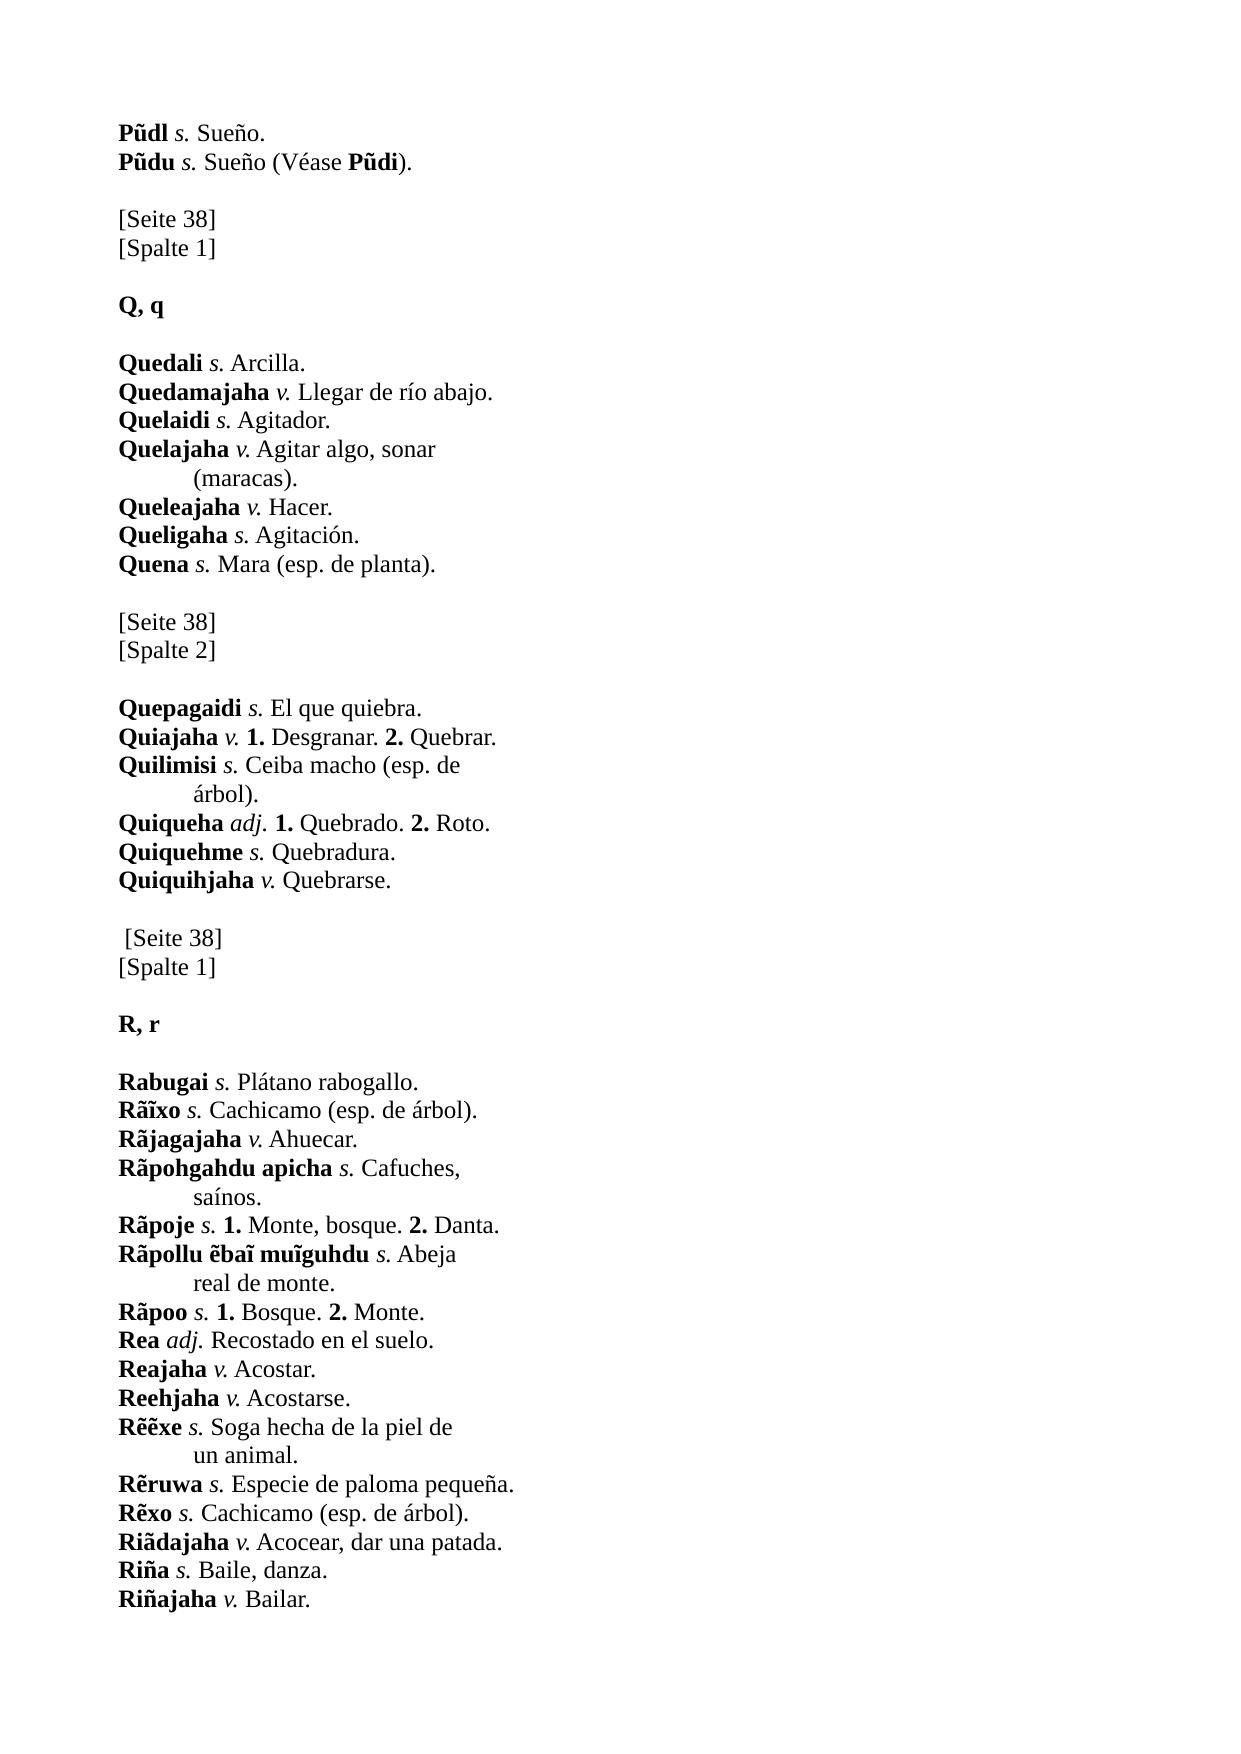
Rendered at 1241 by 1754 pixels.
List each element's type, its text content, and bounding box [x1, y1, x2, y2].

text Quiquihjaha v. Quebrarse. [118, 866, 1122, 894]
text Pũdu s. Sueño (Véase Pũdi). [118, 147, 1122, 176]
text Rãpoo s. 1. Bosque. 2. Monte. [118, 1297, 1122, 1326]
text Quiqueha adj. 1. Quebrado. 2. Roto. [118, 808, 1122, 837]
text real de monte. [118, 1268, 1122, 1297]
text Reehjaha v. Acostarse. [118, 1383, 1122, 1412]
text [Seite 38] [118, 204, 1122, 233]
text Queligaha s. Agitación. [118, 521, 1122, 549]
text Rãjagajaha v. Ahuecar. [118, 1124, 1122, 1153]
text Rãpollu ẽbaĩ muĩguhdu s. Abeja [118, 1239, 1122, 1268]
text [Spalte 2] [118, 636, 1122, 664]
text Pũdl s. Sueño. [118, 118, 1122, 147]
text Quelajaha v. Agitar algo, sonar [118, 434, 1122, 463]
text Quedamajaha v. Llegar de río abajo. [118, 377, 1122, 406]
text Quepagaidi s. El que quiebra. [118, 693, 1122, 722]
text saínos. [118, 1182, 1122, 1211]
text Quena s. Mara (esp. de planta). [118, 549, 1122, 578]
text Quiajaha v. 1. Desgranar. 2. Quebrar. [118, 722, 1122, 751]
text Reajaha v. Acostar. [118, 1354, 1122, 1383]
text Queleajaha v. Hacer. [118, 492, 1122, 521]
text [Seite 38] [118, 923, 1122, 952]
text Rãpoje s. 1. Monte, bosque. 2. Danta. [118, 1211, 1122, 1239]
text Quedali s. Arcilla. [118, 348, 1122, 377]
text Rẽruwa s. Especie de paloma pequeña. [118, 1469, 1122, 1498]
text [Spalte 1] [118, 952, 1122, 981]
text Riña s. Baile, danza. [118, 1556, 1122, 1584]
text Rãĩxo s. Cachicamo (esp. de árbol). [118, 1096, 1122, 1124]
text un animal. [118, 1441, 1122, 1469]
text Riñajaha v. Bailar. [118, 1584, 1122, 1613]
text (maracas). [118, 463, 1122, 492]
text [Spalte 1] [118, 233, 1122, 262]
text Rẽẽxe s. Soga hecha de la piel de [118, 1412, 1122, 1441]
text R, r [118, 1009, 1122, 1038]
text Riãdajaha v. Acocear, dar una patada. [118, 1527, 1122, 1556]
text Q, q [118, 291, 1122, 319]
text Rãpohgahdu apicha s. Cafuches, [118, 1153, 1122, 1182]
text árbol). [118, 779, 1122, 808]
text Quiquehme s. Quebradura. [118, 837, 1122, 866]
text Rea adj. Recostado en el suelo. [118, 1326, 1122, 1354]
text [Seite 38] [118, 607, 1122, 636]
text Rẽxo s. Cachicamo (esp. de árbol). [118, 1498, 1122, 1527]
text Rabugai s. Plátano rabogallo. [118, 1067, 1122, 1096]
text Quelaidi s. Agitador. [118, 406, 1122, 434]
text Quilimisi s. Ceiba macho (esp. de [118, 751, 1122, 779]
